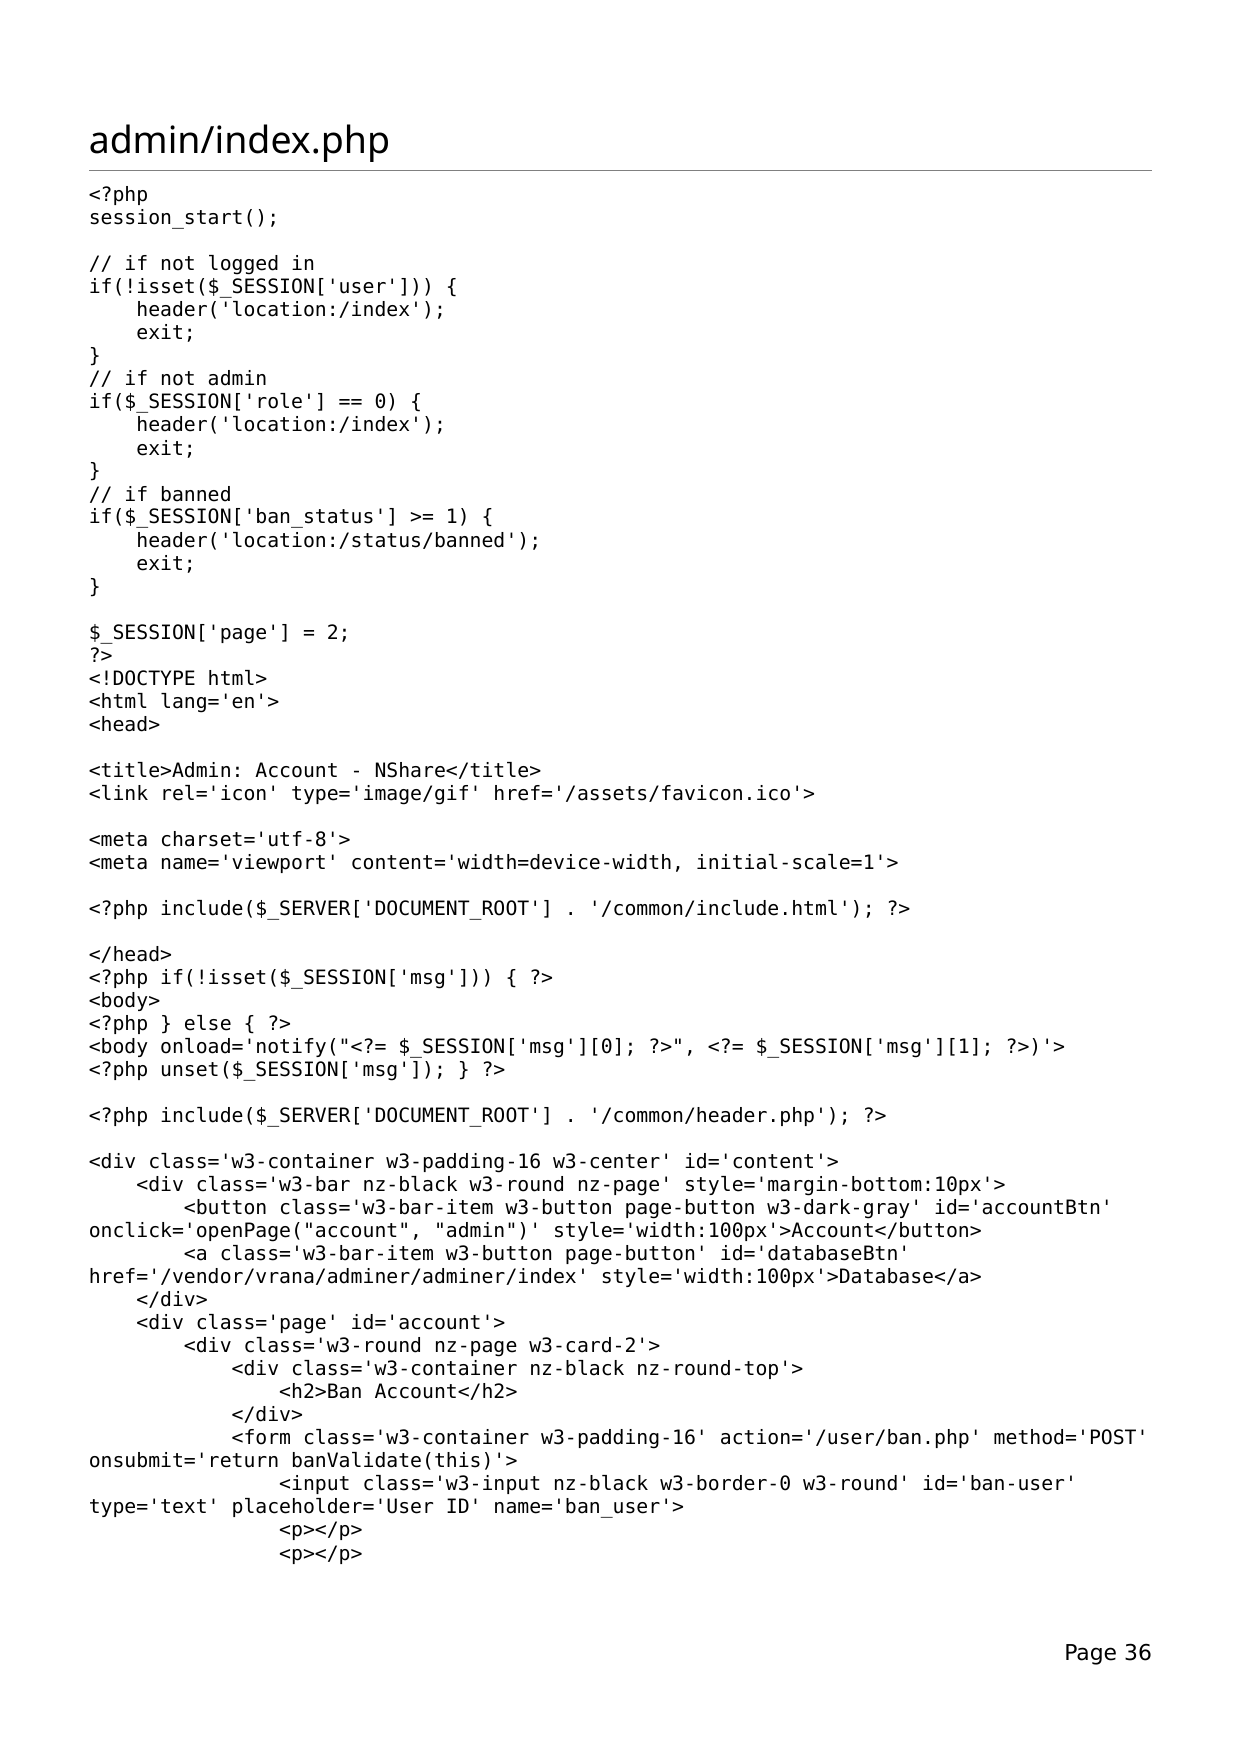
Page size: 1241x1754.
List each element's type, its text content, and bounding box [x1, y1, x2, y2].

text <title>Admin: Account - NShare</title> [88, 759, 1152, 782]
text <button class='w3-bar-item w3-button page-button w3-dark-gray' id='accountBtn' onclick='openPage("account", "admin")' style='width:100px'>Account</button> [88, 1196, 1152, 1242]
text <body> [88, 989, 1152, 1012]
text <?php } else { ?> [88, 1012, 1152, 1035]
text if($_SESSION['ban_status'] >= 1) { [88, 506, 1152, 529]
text <?php if(!isset($_SESSION['msg'])) { ?> [88, 966, 1152, 989]
text header('location:/index'); [88, 298, 1152, 321]
text // if banned [88, 483, 1152, 506]
text <meta charset='utf-8'> [88, 828, 1152, 851]
text <div class='w3-bar nz-black w3-round nz-page' style='margin-bottom:10px'> [88, 1173, 1152, 1196]
text <head> [88, 713, 1152, 736]
text </div> [88, 1288, 1152, 1311]
text header('location:/index'); [88, 413, 1152, 437]
text ?> [88, 644, 1152, 667]
text <h2>Ban Account</h2> [88, 1380, 1152, 1403]
text if($_SESSION['role'] == 0) { [88, 391, 1152, 413]
text <div class='w3-container w3-padding-16 w3-center' id='content'> [88, 1150, 1152, 1173]
text $_SESSION['page'] = 2; [88, 621, 1152, 644]
text <html lang='en'> [88, 690, 1152, 713]
text <form class='w3-container w3-padding-16' action='/user/ban.php' method='POST' onsubmit='return banValidate(this)'> [88, 1426, 1152, 1472]
text <p></p> [88, 1542, 1152, 1564]
text </div> [88, 1403, 1152, 1426]
text <!DOCTYPE html> [88, 667, 1152, 690]
text header('location:/status/banned'); [88, 529, 1152, 552]
text } [88, 344, 1152, 367]
text <body onload='notify("<?= $_SESSION['msg'][0]; ?>", <?= $_SESSION['msg'][1]; ?>)'> [88, 1035, 1152, 1058]
text <?php include($_SERVER['DOCUMENT_ROOT'] . '/common/include.html'); ?> [88, 897, 1152, 920]
text exit; [88, 321, 1152, 344]
text <p></p> [88, 1518, 1152, 1542]
text <meta name='viewport' content='width=device-width, initial-scale=1'> [88, 851, 1152, 874]
text // if not logged in [88, 252, 1152, 275]
text } [88, 459, 1152, 483]
text <?php include($_SERVER['DOCUMENT_ROOT'] . '/common/header.php'); ?> [88, 1104, 1152, 1127]
text <div class='w3-round nz-page w3-card-2'> [88, 1334, 1152, 1357]
text <?php [88, 183, 1152, 206]
text if(!isset($_SESSION['user'])) { [88, 275, 1152, 298]
text session_start(); [88, 206, 1152, 229]
text } [88, 575, 1152, 598]
text exit; [88, 437, 1152, 459]
text <div class='w3-container nz-black nz-round-top'> [88, 1357, 1152, 1380]
text // if not admin [88, 367, 1152, 391]
text <input class='w3-input nz-black w3-border-0 w3-round' id='ban-user' type='text' placeholder='User ID' name='ban_user'> [88, 1472, 1152, 1518]
text </head> [88, 943, 1152, 966]
text <div class='page' id='account'> [88, 1311, 1152, 1334]
subtitle admin/index.php [88, 113, 1152, 171]
text <?php unset($_SESSION['msg']); } ?> [88, 1058, 1152, 1081]
text <a class='w3-bar-item w3-button page-button' id='databaseBtn' href='/vendor/vrana/adminer/adminer/index' style='width:100px'>Database</a> [88, 1242, 1152, 1288]
text <link rel='icon' type='image/gif' href='/assets/favicon.ico'> [88, 782, 1152, 805]
text exit; [88, 552, 1152, 575]
